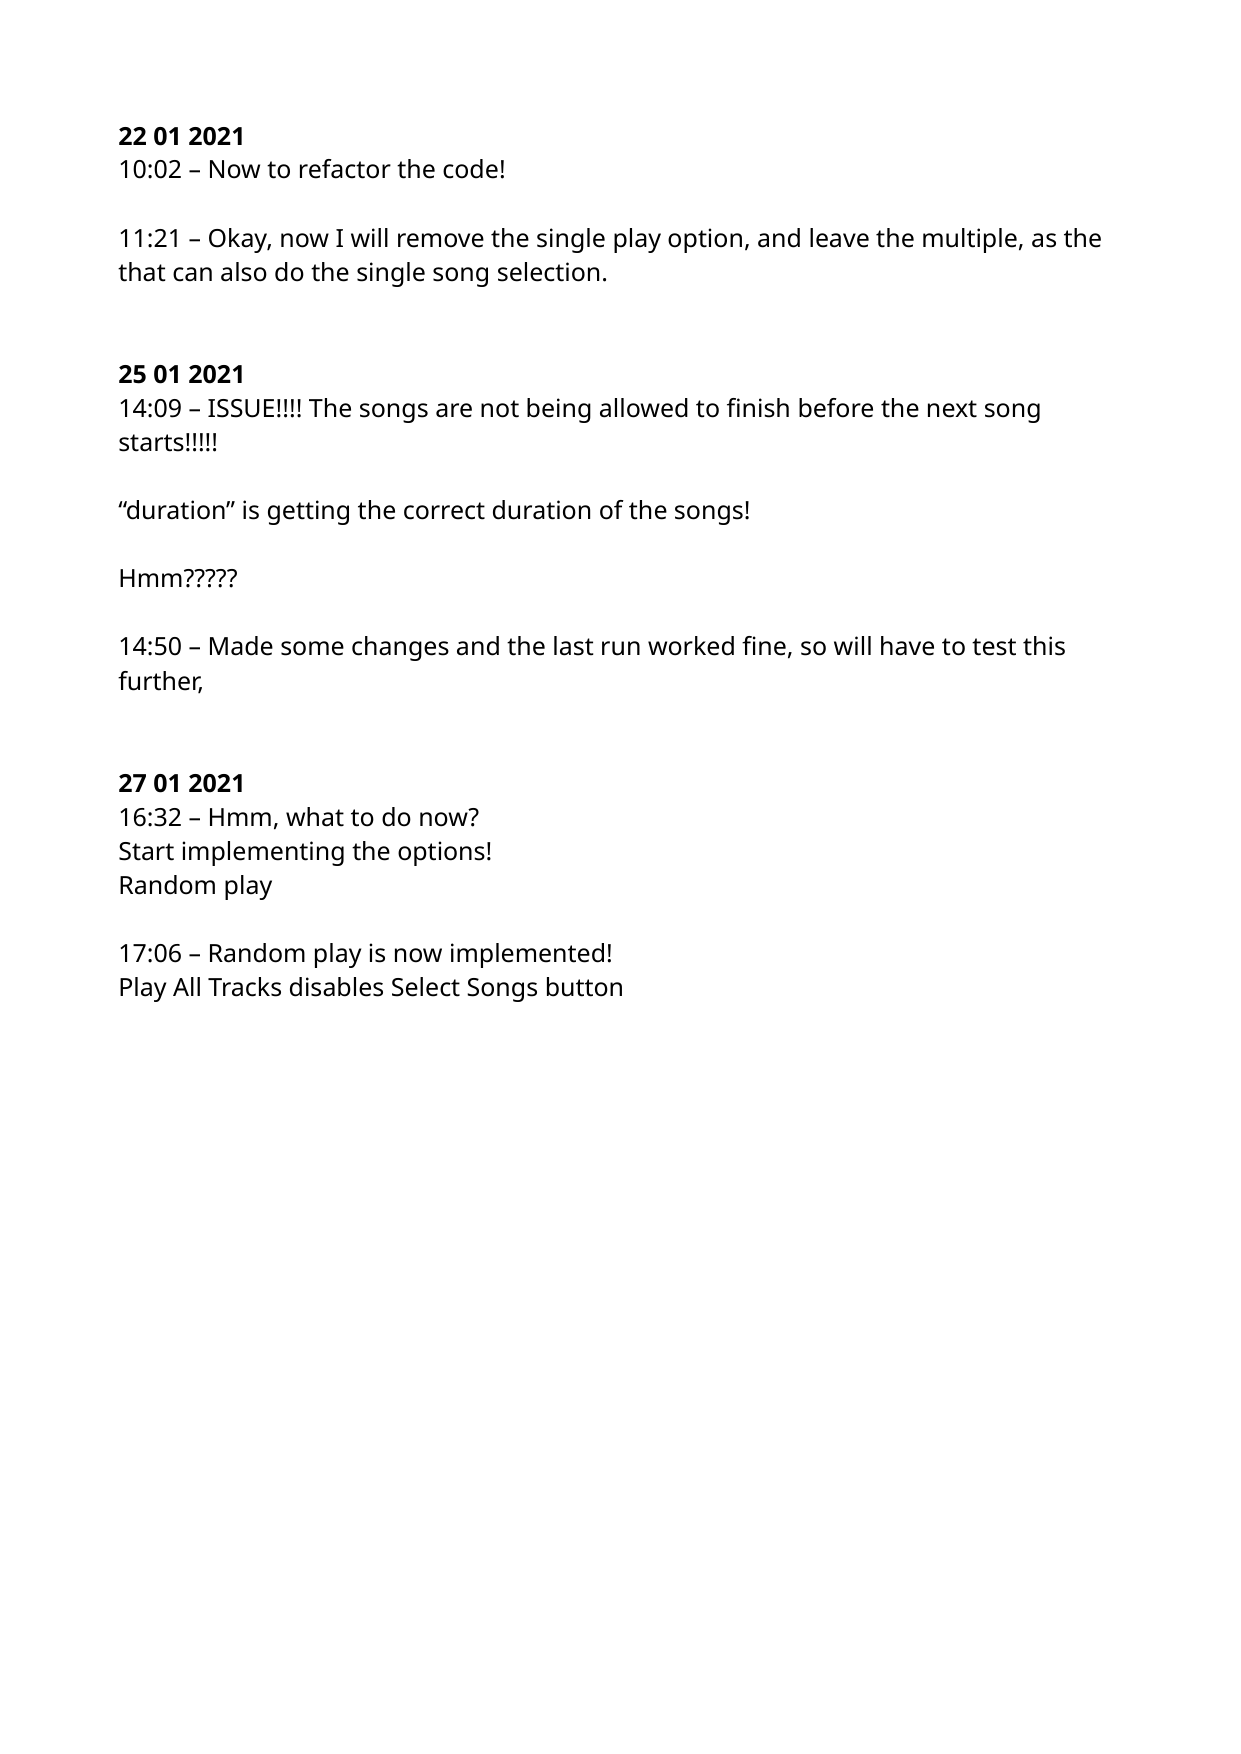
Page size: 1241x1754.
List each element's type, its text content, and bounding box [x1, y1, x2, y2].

text Play All Tracks disables Select Songs button [118, 970, 1122, 1004]
text 11:21 – Okay, now I will remove the single play option, and leave the multiple, as the that can also do the single song selection. [118, 220, 1122, 288]
text 10:02 – Now to refactor the code! [118, 152, 1122, 186]
text 25 01 2021 [118, 357, 1122, 391]
text “duration” is getting the correct duration of the songs! [118, 493, 1122, 527]
text 17:06 – Random play is now implemented! [118, 936, 1122, 970]
text Start implementing the options! [118, 833, 1122, 867]
text 16:32 – Hmm, what to do now? [118, 799, 1122, 833]
text 22 01 2021 [118, 118, 1122, 152]
text 14:09 – ISSUE!!!! The songs are not being allowed to finish before the next song starts!!!!! [118, 391, 1122, 459]
text Random play [118, 867, 1122, 902]
text 27 01 2021 [118, 765, 1122, 799]
text Hmm????? [118, 561, 1122, 595]
text 14:50 – Made some changes and the last run worked fine, so will have to test this further, [118, 629, 1122, 697]
